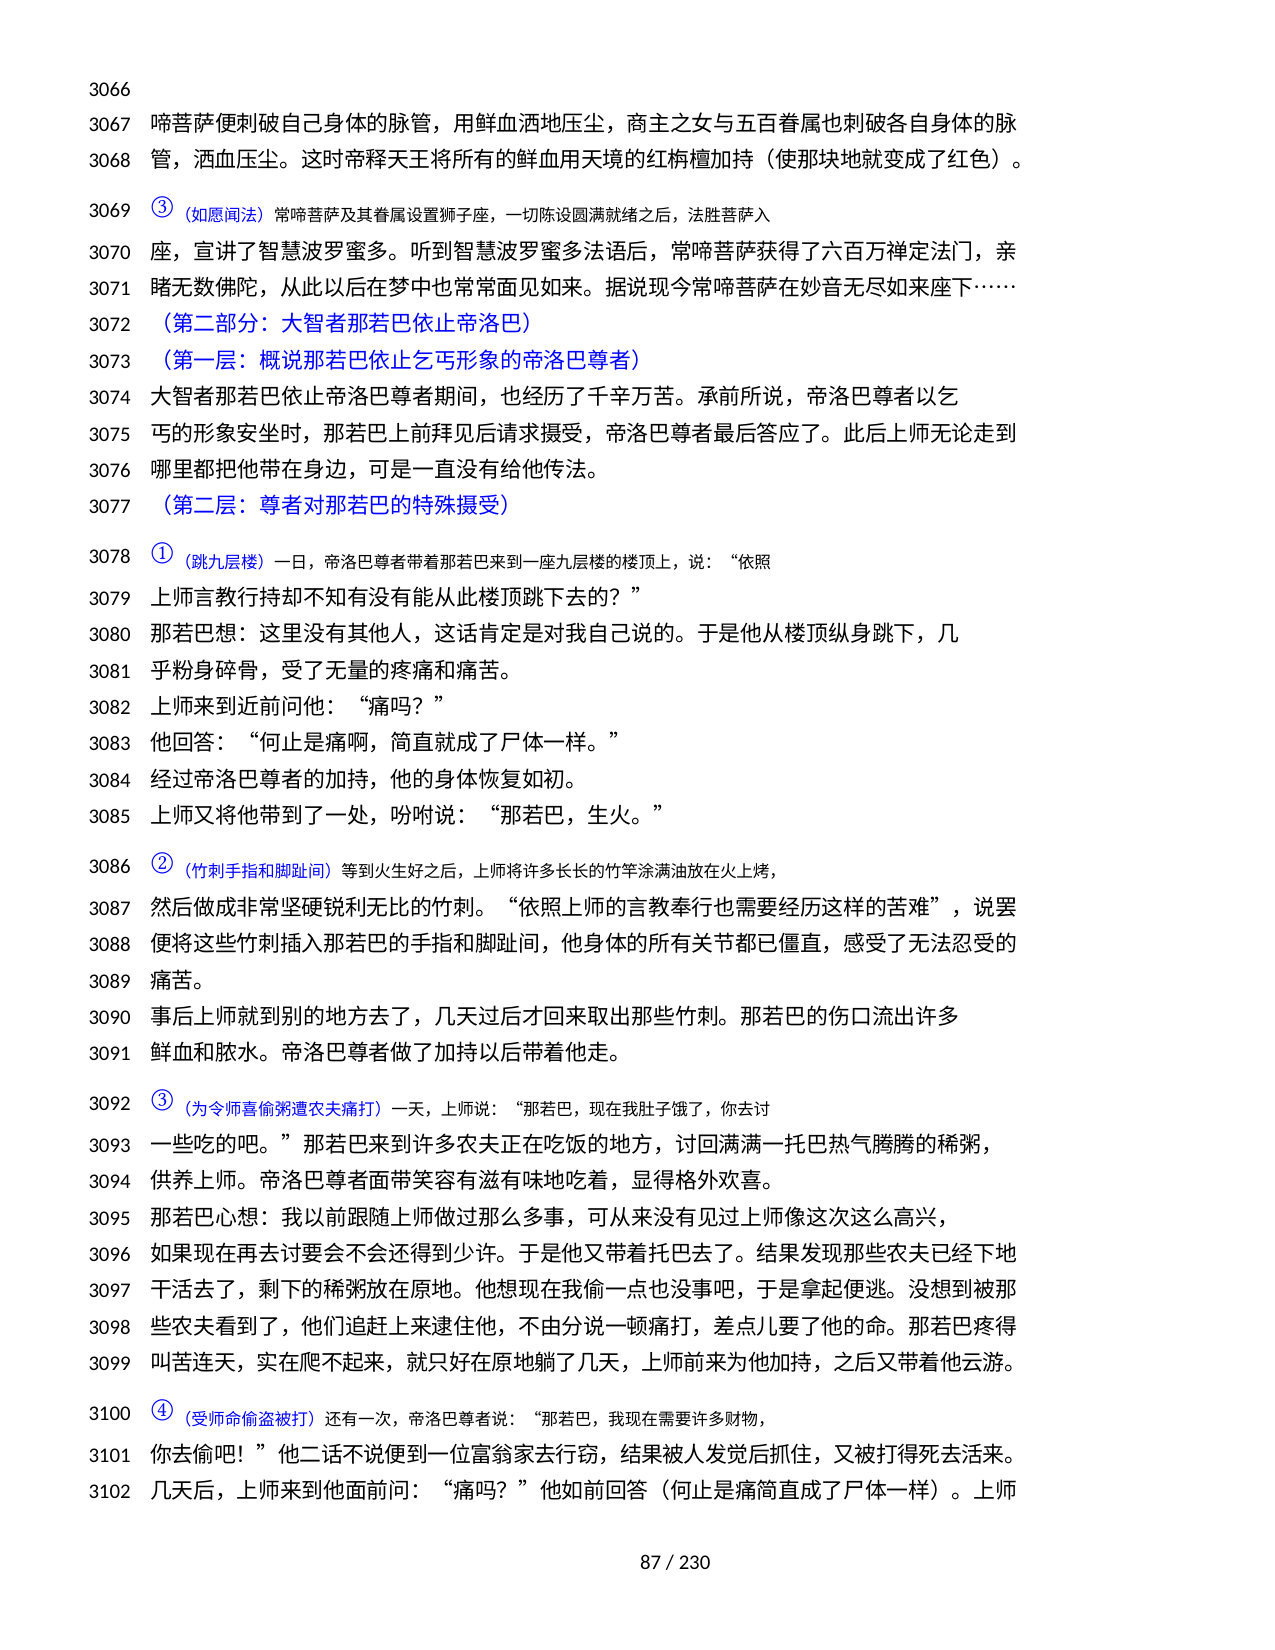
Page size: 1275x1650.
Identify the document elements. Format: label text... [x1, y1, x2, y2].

text 如果现在再去讨要会不会还得到少许。于是他又带着托巴去了。结果发现那些农夫已经下地 [150, 1236, 1200, 1268]
text ①（跳九层楼）一日，帝洛巴尊者带着那若巴来到一座九层楼的楼顶上，说：“依照 [150, 524, 1200, 573]
text 那若巴想：这里没有其他人，这话肯定是对我自己说的。于是他从楼顶纵身跳下，几 [150, 616, 1200, 648]
text 上师来到近前问他：“痛吗？” [150, 689, 1200, 721]
text 叫苦连天，实在爬不起来，就只好在原地躺了几天，上师前来为他加持，之后又带着他云游。 [150, 1345, 1200, 1377]
text 事后上师就到别的地方去了，几天过后才回来取出那些竹刺。那若巴的伤口流出许多 [150, 999, 1200, 1031]
text ③（如愿闻法）常啼菩萨及其眷属设置狮子座，一切陈设圆满就绪之后，法胜菩萨入 [150, 178, 1200, 227]
text 便将这些竹刺插入那若巴的手指和脚趾间，他身体的所有关节都已僵直，感受了无法忍受的 [150, 926, 1200, 958]
text 几天后，上师来到他面前问：“痛吗？”他如前回答（何止是痛简直成了尸体一样）。上师 [150, 1473, 1200, 1505]
text 痛苦。 [150, 963, 1200, 994]
text 那若巴心想：我以前跟随上师做过那么多事，可从来没有见过上师像这次这么高兴， [150, 1200, 1200, 1231]
text 供养上师。帝洛巴尊者面带笑容有滋有味地吃着，显得格外欢喜。 [150, 1163, 1200, 1195]
text 管，洒血压尘。这时帝释天王将所有的鲜血用天境的红栴檀加持（使那块地就变成了红色）。 [150, 142, 1200, 174]
text 然后做成非常坚硬锐利无比的竹刺。“依照上师的言教奉行也需要经历这样的苦难”，说罢 [150, 890, 1200, 922]
text 哪里都把他带在身边，可是一直没有给他传法。 [150, 452, 1200, 483]
text （第二层：尊者对那若巴的特殊摄受） [150, 488, 1200, 520]
text ④（受师命偷盗被打）还有一次，帝洛巴尊者说：“那若巴，我现在需要许多财物， [150, 1382, 1200, 1430]
text 些农夫看到了，他们追赶上来逮住他，不由分说一顿痛打，差点儿要了他的命。那若巴疼得 [150, 1309, 1200, 1341]
text 干活去了，剩下的稀粥放在原地。他想现在我偷一点也没事吧，于是拿起便逃。没想到被那 [150, 1272, 1200, 1304]
text 上师又将他带到了一处，吩咐说：“那若巴，生火。” [150, 798, 1200, 830]
text 啼菩萨便刺破自己身体的脉管，用鲜血洒地压尘，商主之女与五百眷属也刺破各自身体的脉 [150, 106, 1200, 137]
text 座，宣讲了智慧波罗蜜多。听到智慧波罗蜜多法语后，常啼菩萨获得了六百万禅定法门，亲 [150, 234, 1200, 265]
text （第二部分：大智者那若巴依止帝洛巴） [150, 306, 1200, 338]
text 上师言教行持却不知有没有能从此楼顶跳下去的？” [150, 580, 1200, 612]
text ③（为令师喜偷粥遭农夫痛打）一天，上师说：“那若巴，现在我肚子饿了，你去讨 [150, 1072, 1200, 1120]
text 他回答：“何止是痛啊，简直就成了尸体一样。” [150, 725, 1200, 757]
text 你去偷吧！”他二话不说便到一位富翁家去行窃，结果被人发觉后抓住，又被打得死去活来。 [150, 1437, 1200, 1469]
text 经过帝洛巴尊者的加持，他的身体恢复如初。 [150, 762, 1200, 793]
text 鲜血和脓水。帝洛巴尊者做了加持以后带着他走。 [150, 1035, 1200, 1067]
text 大智者那若巴依止帝洛巴尊者期间，也经历了千辛万苦。承前所说，帝洛巴尊者以乞 [150, 379, 1200, 411]
text 睹无数佛陀，从此以后在梦中也常常面见如来。据说现今常啼菩萨在妙音无尽如来座下…… [150, 270, 1200, 302]
text （第一层：概说那若巴依止乞丐形象的帝洛巴尊者） [150, 343, 1200, 374]
text 乎粉身碎骨，受了无量的疼痛和痛苦。 [150, 653, 1200, 684]
text ②（竹刺手指和脚趾间）等到火生好之后，上师将许多长长的竹竿涂满油放在火上烤， [150, 834, 1200, 883]
text 丐的形象安坐时，那若巴上前拜见后请求摄受，帝洛巴尊者最后答应了。此后上师无论走到 [150, 416, 1200, 447]
text 一些吃的吧。”那若巴来到许多农夫正在吃饭的地方，讨回满满一托巴热气腾腾的稀粥， [150, 1127, 1200, 1159]
